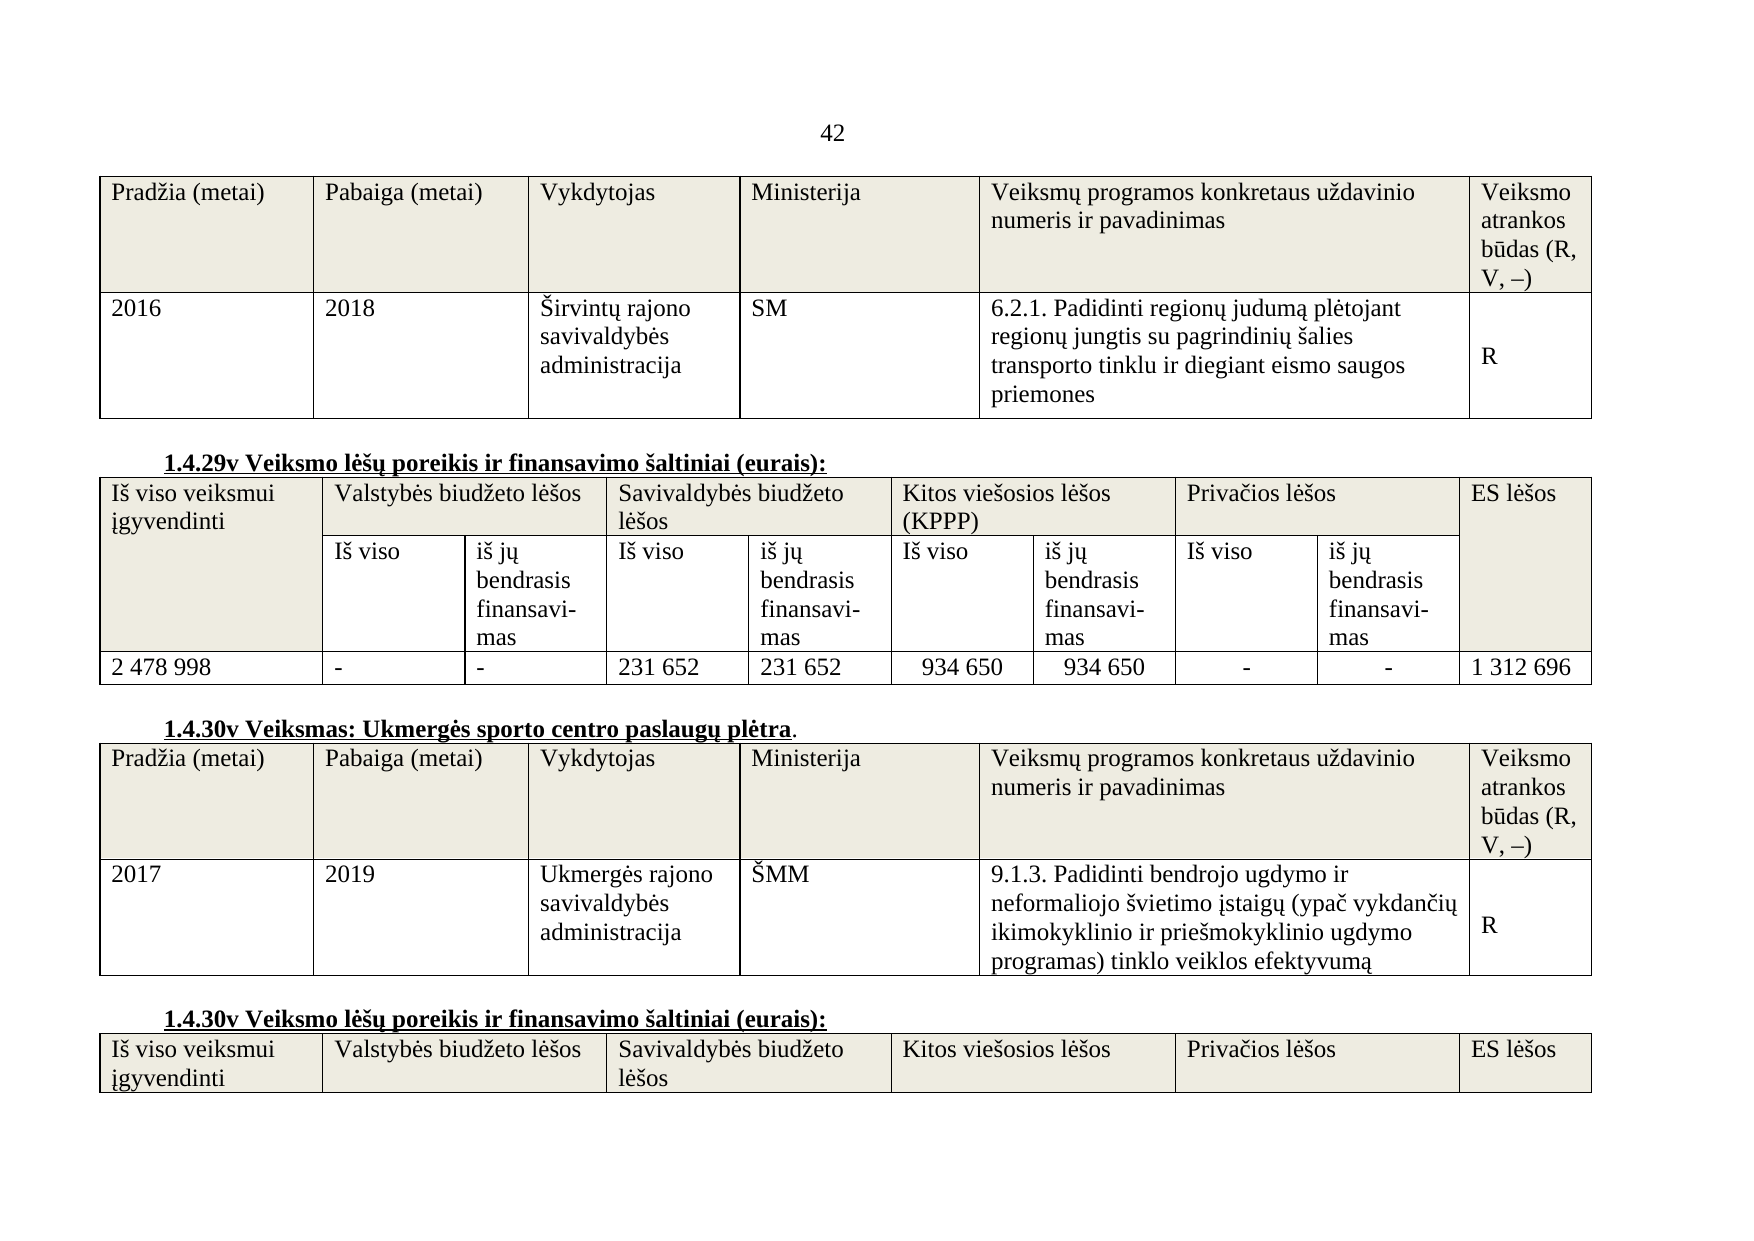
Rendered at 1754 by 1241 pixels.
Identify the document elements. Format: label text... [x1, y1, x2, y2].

table_cell 934 650 [892, 652, 1033, 684]
table_cell 934 650 [1034, 652, 1175, 684]
table_cell iš jų bendrasis finansavi- mas [749, 536, 891, 651]
table_header Iš viso veiksmui įgyvendinti [101, 1034, 322, 1092]
table_header Savivaldybės biudžeto lėšos [607, 478, 891, 535]
table_cell 231 652 [749, 652, 891, 684]
text 1.4.29v Veiksmo lėšų poreikis ir finansavimo šaltiniai (eurais): [89, 448, 1577, 477]
table_header Pabaiga (metai) [314, 744, 528, 858]
table_cell - [1176, 652, 1317, 684]
table_cell - [466, 652, 606, 684]
table_header Vykdytojas [529, 177, 739, 292]
table_cell R [1470, 860, 1591, 974]
table_cell 2019 [314, 860, 528, 974]
table_cell iš jų bendrasis finansavi- mas [1034, 536, 1175, 651]
table_header Privačios lėšos [1176, 1034, 1459, 1092]
table_header Iš viso veiksmui įgyvendinti [101, 478, 322, 651]
table_header Veiksmo atrankos būdas (R, V, –) [1470, 744, 1591, 858]
table_cell Iš viso [323, 536, 464, 651]
table_header Vykdytojas [529, 744, 739, 858]
table_cell iš jų bendrasis finansavi- mas [466, 536, 606, 651]
table_header Veiksmų programos konkretaus uždavinio numeris ir pavadinimas [980, 744, 1469, 858]
table_cell ŠMM [741, 860, 979, 974]
table_cell 1 312 696 [1460, 652, 1591, 684]
table_cell R [1470, 293, 1591, 418]
table_cell Iš viso [892, 536, 1033, 651]
table_cell Iš viso [607, 536, 748, 651]
table_header Kitos viešosios lėšos (KPPP) [892, 478, 1175, 535]
table_header Pabaiga (metai) [314, 177, 528, 292]
table_cell Iš viso [1176, 536, 1317, 651]
table_cell 2018 [314, 293, 528, 418]
table_cell Ukmergės rajono savivaldybės administracija [529, 860, 739, 974]
table_cell 6.2.1. Padidinti regionų judumą plėtojant regionų jungtis su pagrindinių šalies transporto tinklu ir diegiant eismo saugos priemones [980, 293, 1469, 418]
table_cell iš jų bendrasis finansavi- mas [1318, 536, 1459, 651]
table_header Veiksmų programos konkretaus uždavinio numeris ir pavadinimas [980, 177, 1469, 292]
table_header Pradžia (metai) [101, 744, 313, 858]
table_cell 2017 [101, 860, 313, 974]
table_header Pradžia (metai) [101, 177, 313, 292]
table_header Veiksmo atrankos būdas (R, V, –) [1470, 177, 1591, 292]
table_header Ministerija [741, 177, 979, 292]
table_cell - [1318, 652, 1459, 684]
text 1.4.30v Veiksmo lėšų poreikis ir finansavimo šaltiniai (eurais): [89, 1004, 1577, 1033]
table_header Kitos viešosios lėšos [892, 1034, 1175, 1092]
table_cell - [323, 652, 464, 684]
table_header Valstybės biudžeto lėšos [323, 1034, 606, 1092]
table_cell 231 652 [607, 652, 748, 684]
table_cell 9.1.3. Padidinti bendrojo ugdymo ir neformaliojo švietimo įstaigų (ypač vykdančių ikimokyklinio ir priešmokyklinio ugdymo programas) tinklo veiklos efektyvumą [980, 860, 1469, 974]
table_header Privačios lėšos [1176, 478, 1459, 535]
text 1.4.30v Veiksmas: Ukmergės sporto centro paslaugų plėtra. [89, 714, 1577, 742]
table_header ES lėšos [1460, 478, 1591, 651]
table_header Ministerija [741, 744, 979, 858]
table_cell 2016 [101, 293, 313, 418]
table_header Savivaldybės biudžeto lėšos [607, 1034, 891, 1092]
table_cell 2 478 998 [101, 652, 322, 684]
table_header Valstybės biudžeto lėšos [323, 478, 606, 535]
table_header ES lėšos [1460, 1034, 1591, 1092]
table_cell Širvintų rajono savivaldybės administracija [529, 293, 739, 418]
table_cell SM [741, 293, 979, 418]
